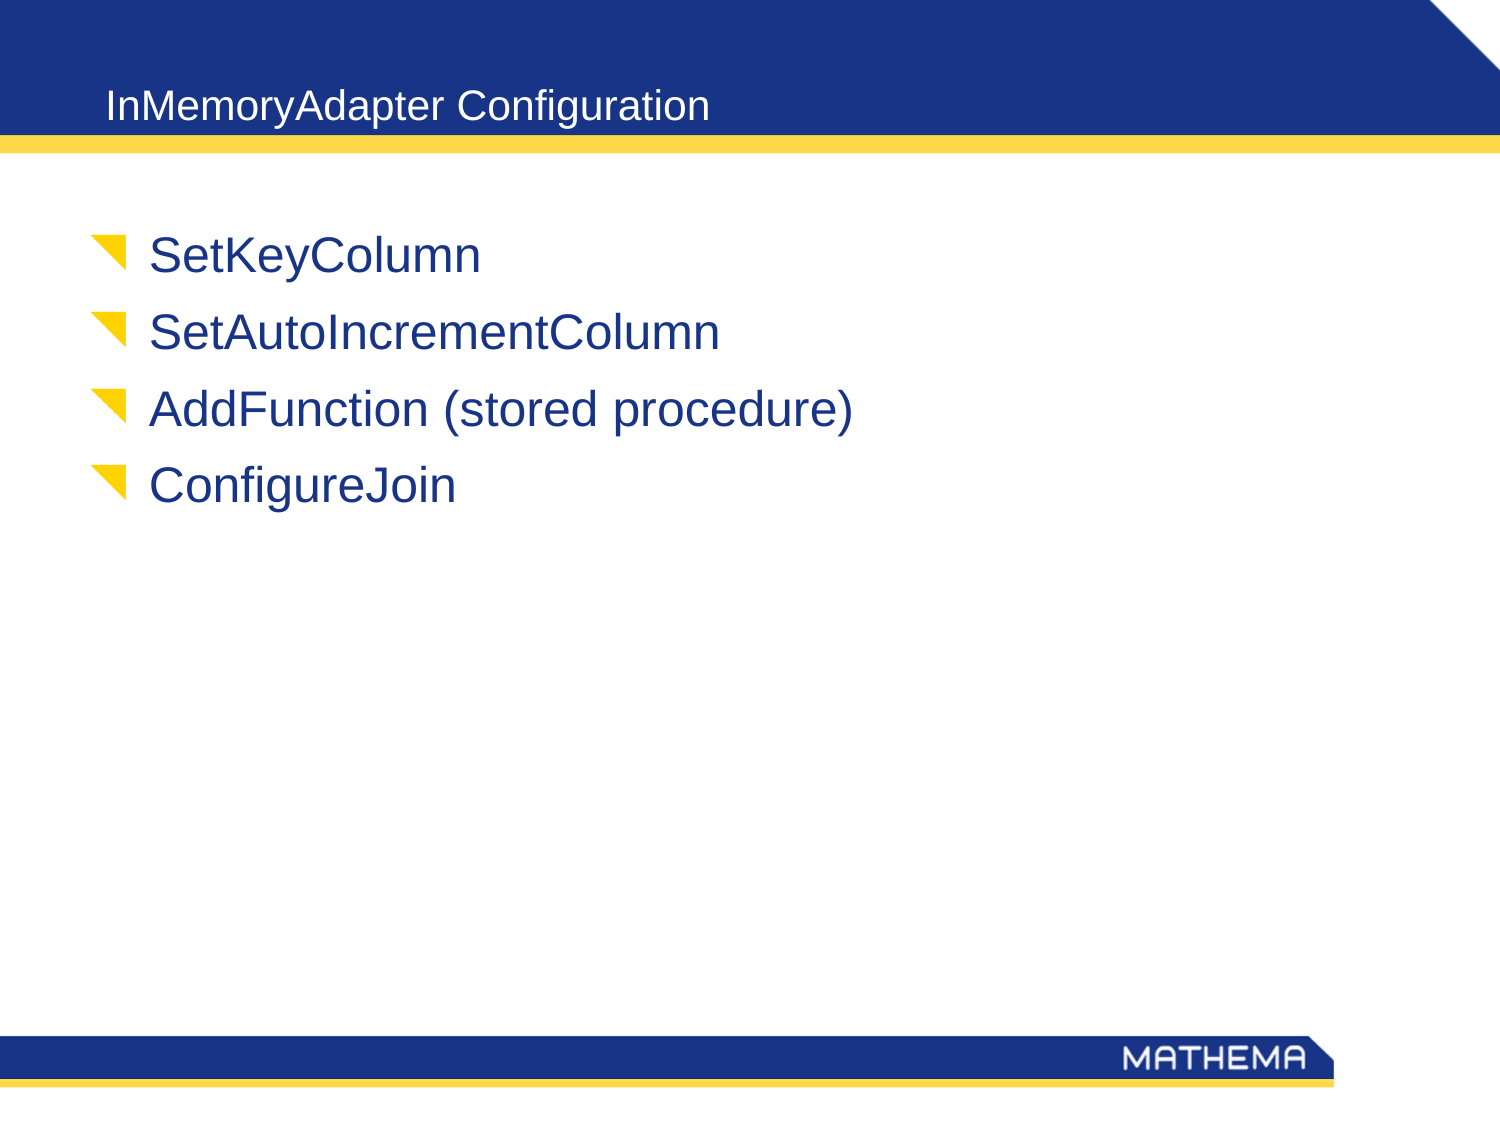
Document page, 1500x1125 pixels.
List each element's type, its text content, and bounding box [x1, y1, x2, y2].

title InMemoryAdapter Configuration [75, 9, 1426, 198]
picture [0, 0, 1500, 1125]
list SetKeyColumn SetAutoIncrementColumn AddFunction (stored procedure) ConfigureJoin [75, 215, 1426, 958]
